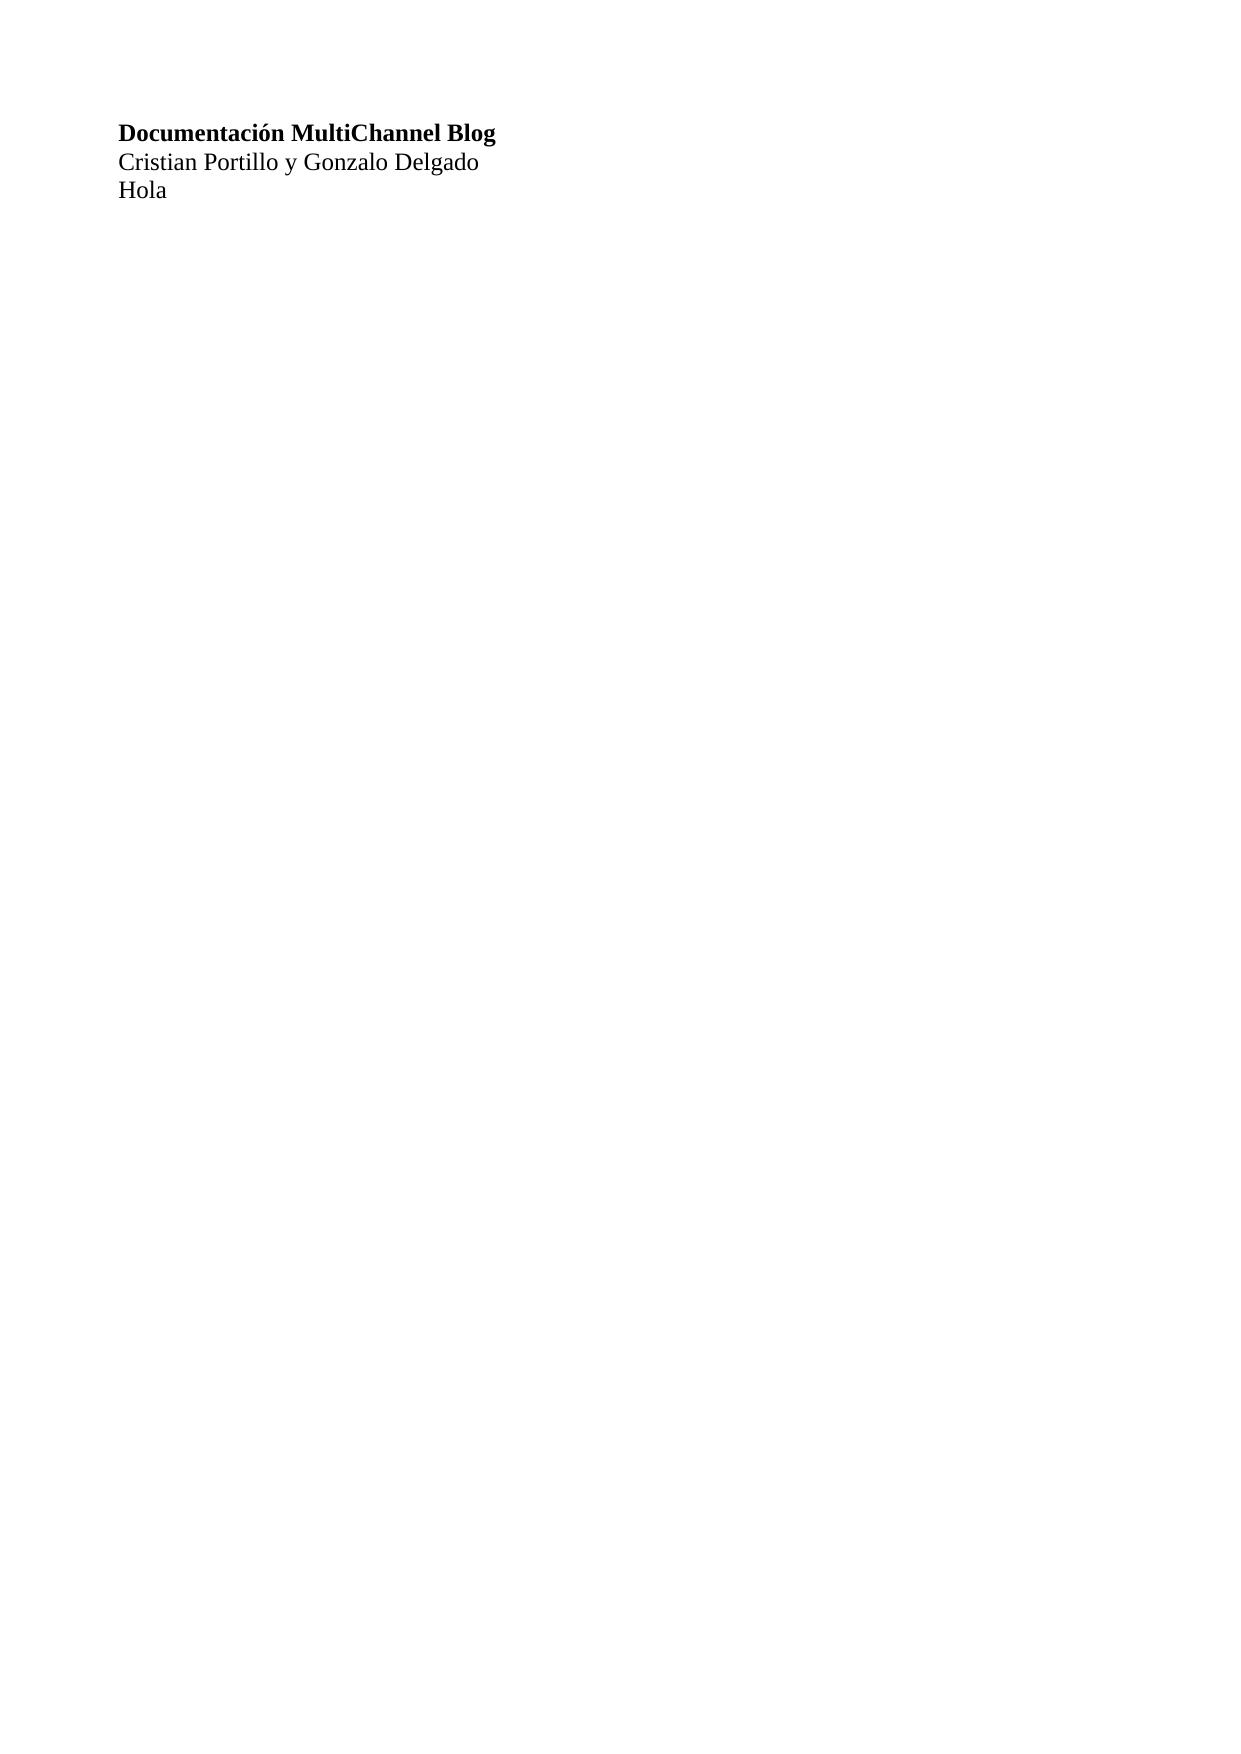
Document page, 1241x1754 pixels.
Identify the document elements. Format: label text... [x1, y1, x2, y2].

text Documentación MultiChannel Blog [118, 118, 1122, 147]
text Hola [118, 176, 1122, 204]
text Cristian Portillo y Gonzalo Delgado [118, 147, 1122, 176]
